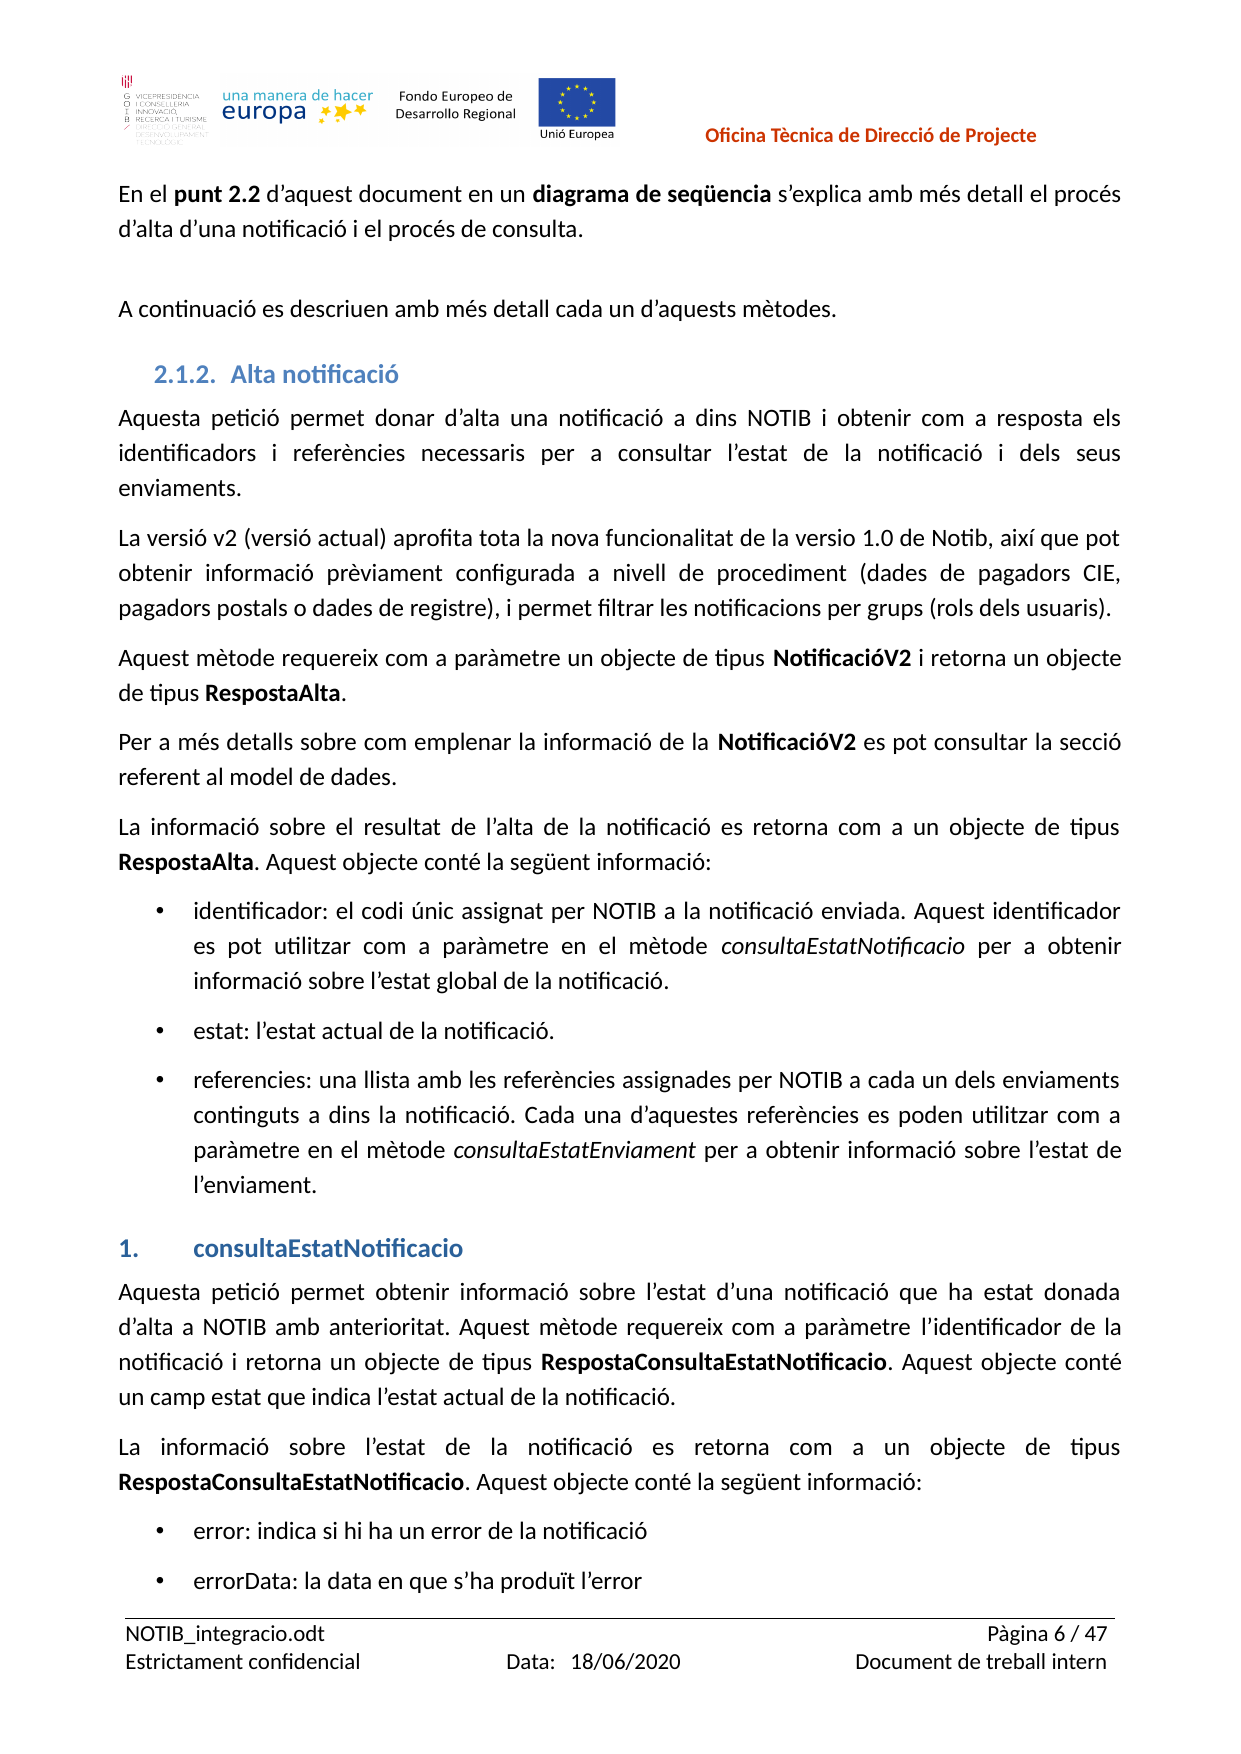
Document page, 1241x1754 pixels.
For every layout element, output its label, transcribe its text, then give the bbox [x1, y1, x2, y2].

text Aquest mètode requereix com a paràmetre un objecte de tipus NotificacióV2 i retorna un objecte de tipus RespostaAlta. [118, 642, 1122, 707]
list referencies: una llista amb les referències assignades per NOTIB a cada un dels enviaments continguts a dins la notificació. Cada una d’aquestes referències es poden utilitzar com a paràmetre en el mètode consultaEstatEnviament per a obtenir informació sobre l’estat de l’enviament. [156, 1064, 1122, 1200]
text Per a més detalls sobre com emplenar la informació de la NotificacióV2 es pot consultar la secció referent al model de dades. [118, 726, 1122, 792]
text A continuació es descriuen amb més detall cada un d’aquests mètodes. [118, 293, 1122, 323]
text Aquesta petició permet donar d’alta una notificació a dins NOTIB i obtenir com a resposta els identificadors i referències necessaris per a consultar l’estat de la notificació i dels seus enviaments. [118, 402, 1122, 503]
picture [118, 73, 213, 147]
list estat: l’estat actual de la notificació. [156, 1015, 1122, 1046]
text Aquesta petició permet obtenir informació sobre l’estat d’una notificació que ha estat donada d’alta a NOTIB amb anterioritat. Aquest mètode requereix com a paràmetre l’identificador de la notificació i retorna un objecte de tipus RespostaConsultaEstatNotificacio. Aquest objecte conté un camp estat que indica l’estat actual de la notificació. [118, 1276, 1122, 1412]
text La informació sobre l’estat de la notificació es retorna com a un objecte de tipus RespostaConsultaEstatNotificacio. Aquest objecte conté la següent informació: [118, 1431, 1122, 1496]
text En el punt 2.2 d’aquest document en un diagrama de seqüencia s’explica amb més detall el procés d’alta d’una notificació i el procés de consulta. [118, 178, 1122, 243]
list error: indica si hi ha un error de la notificació [156, 1516, 1122, 1546]
subtitle Alta notificació [153, 357, 1122, 390]
text La informació sobre el resultat de l’alta de la notificació es retorna com a un objecte de tipus RespostaAlta. Aquest objecte conté la següent informació: [118, 811, 1122, 876]
list identificador: el codi únic assignat per NOTIB a la notificació enviada. Aquest identificador es pot utilitzar com a paràmetre en el mètode consultaEstatNotificacio per a obtenir informació sobre l’estat global de la notificació. [156, 895, 1122, 996]
text La versió v2 (versió actual) aprofita tota la nova funcionalitat de la versio 1.0 de Notib, així que pot obtenir informació prèviament configurada a nivell de procediment (dades de pagadors CIE, pagadors postals o dades de registre), i permet filtrar les notificacions per grups (rols dels usuaris). [118, 522, 1122, 623]
list errorData: la data en que s’ha produït l’error [156, 1565, 1122, 1596]
picture [219, 73, 621, 147]
subtitle consultaEstatNotificacio [118, 1231, 1122, 1264]
